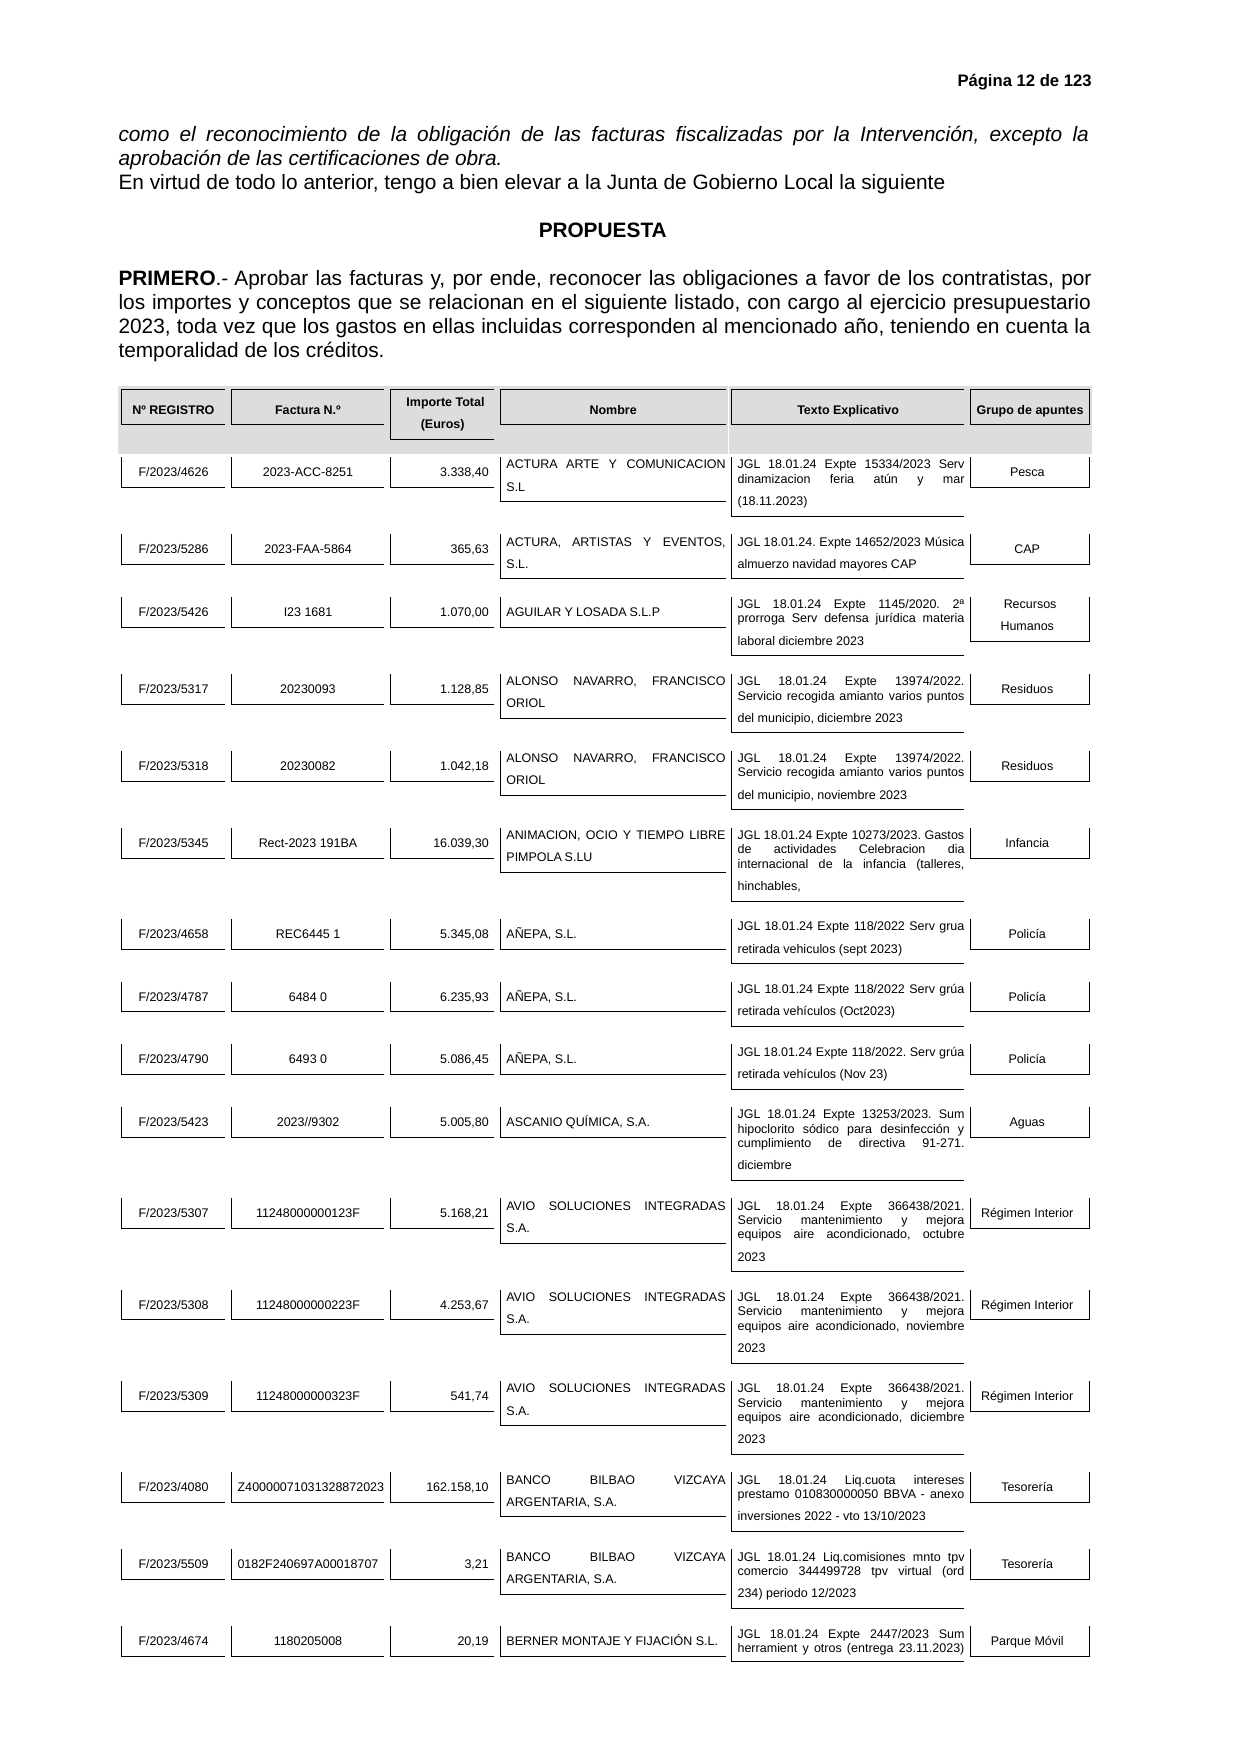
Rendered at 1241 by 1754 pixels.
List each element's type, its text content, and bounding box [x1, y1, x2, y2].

table_cell JGL 18.01.24 Expte 366438/2021. Servicio mantenimiento y mejora equipos aire acondicionado, octubre 2023 [729, 1195, 967, 1287]
table_cell F/2023/5426 [118, 594, 228, 671]
table_header Grupo de apuntes [967, 386, 1092, 454]
table_cell F/2023/5309 [118, 1378, 228, 1469]
table_cell F/2023/5423 [118, 1104, 228, 1195]
table_cell REC6445 1 [228, 916, 387, 979]
table_cell AVIO SOLUCIONES INTEGRADAS S.A. [497, 1378, 728, 1469]
table_cell CAP [967, 531, 1092, 594]
table_cell Policía [967, 979, 1092, 1041]
table_header Texto Explicativo [729, 386, 967, 454]
table_cell ACTURA ARTE Y COMUNICACION S.L [497, 454, 728, 531]
table_cell ALONSO NAVARRO, FRANCISCO ORIOL [497, 671, 728, 748]
table_cell F/2023/4787 [118, 979, 228, 1041]
table_cell JGL 18.01.24 Expte 13974/2022. Servicio recogida amianto varios puntos del municipio, noviembre 2023 [729, 748, 967, 825]
table_cell F/2023/5307 [118, 1195, 228, 1287]
table_cell Infancia [967, 825, 1092, 916]
table_cell 3,21 [387, 1546, 497, 1623]
table_cell 365,63 [387, 531, 497, 594]
table_cell Z40000071031328872023 [228, 1469, 387, 1546]
table_cell Policía [967, 1041, 1092, 1104]
table_cell JGL 18.01.24 Liq.cuota intereses prestamo 010830000050 BBVA - anexo inversiones 2022 - vto 13/10/2023 [729, 1469, 967, 1546]
table_cell JGL 18.01.24. Expte 14652/2023 Música almuerzo navidad mayores CAP [729, 531, 967, 594]
table_cell 5.168,21 [387, 1195, 497, 1287]
table_cell F/2023/4658 [118, 916, 228, 979]
table_cell I23 1681 [228, 594, 387, 671]
text En virtud de todo lo anterior, tengo a bien elevar a la Junta de Gobierno Local la siguiente [118, 170, 1092, 194]
table_cell F/2023/4080 [118, 1469, 228, 1546]
table_cell F/2023/5317 [118, 671, 228, 748]
table_cell ALONSO NAVARRO, FRANCISCO ORIOL [497, 748, 728, 825]
table_cell F/2023/5509 [118, 1546, 228, 1623]
table_cell Pesca [967, 454, 1092, 531]
table_cell Residuos [967, 671, 1092, 748]
table_cell F/2023/5286 [118, 531, 228, 594]
table_cell 541,74 [387, 1378, 497, 1469]
table_cell 11248000000323F [228, 1378, 387, 1469]
table_cell Recursos Humanos [967, 594, 1092, 671]
table_cell F/2023/5345 [118, 825, 228, 916]
table_cell AVIO SOLUCIONES INTEGRADAS S.A. [497, 1287, 728, 1378]
table_cell 5.345,08 [387, 916, 497, 979]
table_cell Tesorería [967, 1469, 1092, 1546]
table_header Nombre [497, 386, 728, 454]
table_cell JGL 18.01.24 Expte 366438/2021. Servicio mantenimiento y mejora equipos aire acondicionado, diciembre 2023 [729, 1378, 967, 1469]
table_cell F/2023/4790 [118, 1041, 228, 1104]
table_cell AVIO SOLUCIONES INTEGRADAS S.A. [497, 1195, 728, 1287]
table_cell JGL 18.01.24 Expte 10273/2023. Gastos de actividades Celebracion dia internacional de la infancia (talleres, hinchables, [729, 825, 967, 916]
table_cell JGL 18.01.24 Expte 1145/2020. 2ª prorroga Serv defensa jurídica materia laboral diciembre 2023 [729, 594, 967, 671]
table_cell JGL 18.01.24 Expte 118/2022 Serv grua retirada vehiculos (sept 2023) [729, 916, 967, 979]
table_cell ASCANIO QUÍMICA, S.A. [497, 1104, 728, 1195]
table_cell Parque Móvil [967, 1623, 1092, 1672]
table_cell 16.039,30 [387, 825, 497, 916]
table_cell 2023//9302 [228, 1104, 387, 1195]
table_cell 3.338,40 [387, 454, 497, 531]
table_cell AÑEPA, S.L. [497, 1041, 728, 1104]
table_cell F/2023/4674 [118, 1623, 228, 1672]
table_cell AÑEPA, S.L. [497, 916, 728, 979]
table_cell JGL 18.01.24 Expte 2447/2023 Sum herramient y otros (entrega 23.11.2023) [729, 1623, 967, 1672]
table_cell Aguas [967, 1104, 1092, 1195]
table_cell ANIMACION, OCIO Y TIEMPO LIBRE PIMPOLA S.LU [497, 825, 728, 916]
table_cell Tesorería [967, 1546, 1092, 1623]
table_cell 6.235,93 [387, 979, 497, 1041]
text PROPUESTA [118, 218, 1092, 242]
table_cell F/2023/5318 [118, 748, 228, 825]
text como el reconocimiento de la obligación de las facturas fiscalizadas por la Intervención, excepto la aprobación de las certificaciones de obra. [118, 122, 1092, 170]
table_cell 20230082 [228, 748, 387, 825]
table_header Factura N.º [228, 386, 387, 454]
table_cell AGUILAR Y LOSADA S.L.P [497, 594, 728, 671]
table_cell BANCO BILBAO VIZCAYA ARGENTARIA, S.A. [497, 1469, 728, 1546]
table_cell AÑEPA, S.L. [497, 979, 728, 1041]
table_cell JGL 18.01.24 Expte 15334/2023 Serv dinamizacion feria atún y mar (18.11.2023) [729, 454, 967, 531]
table_cell 2023-ACC-8251 [228, 454, 387, 531]
table_cell BERNER MONTAJE Y FIJACIÓN S.L. [497, 1623, 728, 1672]
table_cell JGL 18.01.24 Expte 366438/2021. Servicio mantenimiento y mejora equipos aire acondicionado, noviembre 2023 [729, 1287, 967, 1378]
table_cell 6493 0 [228, 1041, 387, 1104]
table_cell Residuos [967, 748, 1092, 825]
table_cell JGL 18.01.24 Expte 13974/2022. Servicio recogida amianto varios puntos del municipio, diciembre 2023 [729, 671, 967, 748]
table_cell 1.128,85 [387, 671, 497, 748]
table_header Importe Total (Euros) [387, 386, 497, 454]
table_cell 4.253,67 [387, 1287, 497, 1378]
table_cell 5.086,45 [387, 1041, 497, 1104]
table_cell BANCO BILBAO VIZCAYA ARGENTARIA, S.A. [497, 1546, 728, 1623]
table_cell 6484 0 [228, 979, 387, 1041]
table_cell 162.158,10 [387, 1469, 497, 1546]
table_header Nº REGISTRO [118, 386, 228, 454]
table_cell JGL 18.01.24 Expte 13253/2023. Sum hipoclorito sódico para desinfección y cumplimiento de directiva 91-271. diciembre [729, 1104, 967, 1195]
table_cell 1.042,18 [387, 748, 497, 825]
table_cell 11248000000223F [228, 1287, 387, 1378]
text PRIMERO.- Aprobar las facturas y, por ende, reconocer las obligaciones a favor de los contratistas, por los importes y conceptos que se relacionan en el siguiente listado, con cargo al ejercicio presupuestario 2023, toda vez que los gastos en ellas incluidas corresponden al mencionado año, teniendo en cuenta la temporalidad de los créditos. [118, 266, 1092, 362]
table_cell F/2023/4626 [118, 454, 228, 531]
table_cell JGL 18.01.24 Liq.comisiones mnto tpv comercio 344499728 tpv virtual (ord 234) periodo 12/2023 [729, 1546, 967, 1623]
table_cell 1180205008 [228, 1623, 387, 1672]
table_cell 11248000000123F [228, 1195, 387, 1287]
table_cell 1.070,00 [387, 594, 497, 671]
table_cell 5.005,80 [387, 1104, 497, 1195]
table_cell 2023-FAA-5864 [228, 531, 387, 594]
table_cell Régimen Interior [967, 1378, 1092, 1469]
table_cell 20230093 [228, 671, 387, 748]
table_cell Régimen Interior [967, 1195, 1092, 1287]
table_cell ACTURA, ARTISTAS Y EVENTOS, S.L. [497, 531, 728, 594]
table_cell 20,19 [387, 1623, 497, 1672]
table_cell Policía [967, 916, 1092, 979]
table_cell 0182F240697A00018707 [228, 1546, 387, 1623]
table_cell JGL 18.01.24 Expte 118/2022. Serv grúa retirada vehículos (Nov 23) [729, 1041, 967, 1104]
table_cell Régimen Interior [967, 1287, 1092, 1378]
table_cell F/2023/5308 [118, 1287, 228, 1378]
table_cell JGL 18.01.24 Expte 118/2022 Serv grúa retirada vehículos (Oct2023) [729, 979, 967, 1041]
table_cell Rect-2023 191BA [228, 825, 387, 916]
